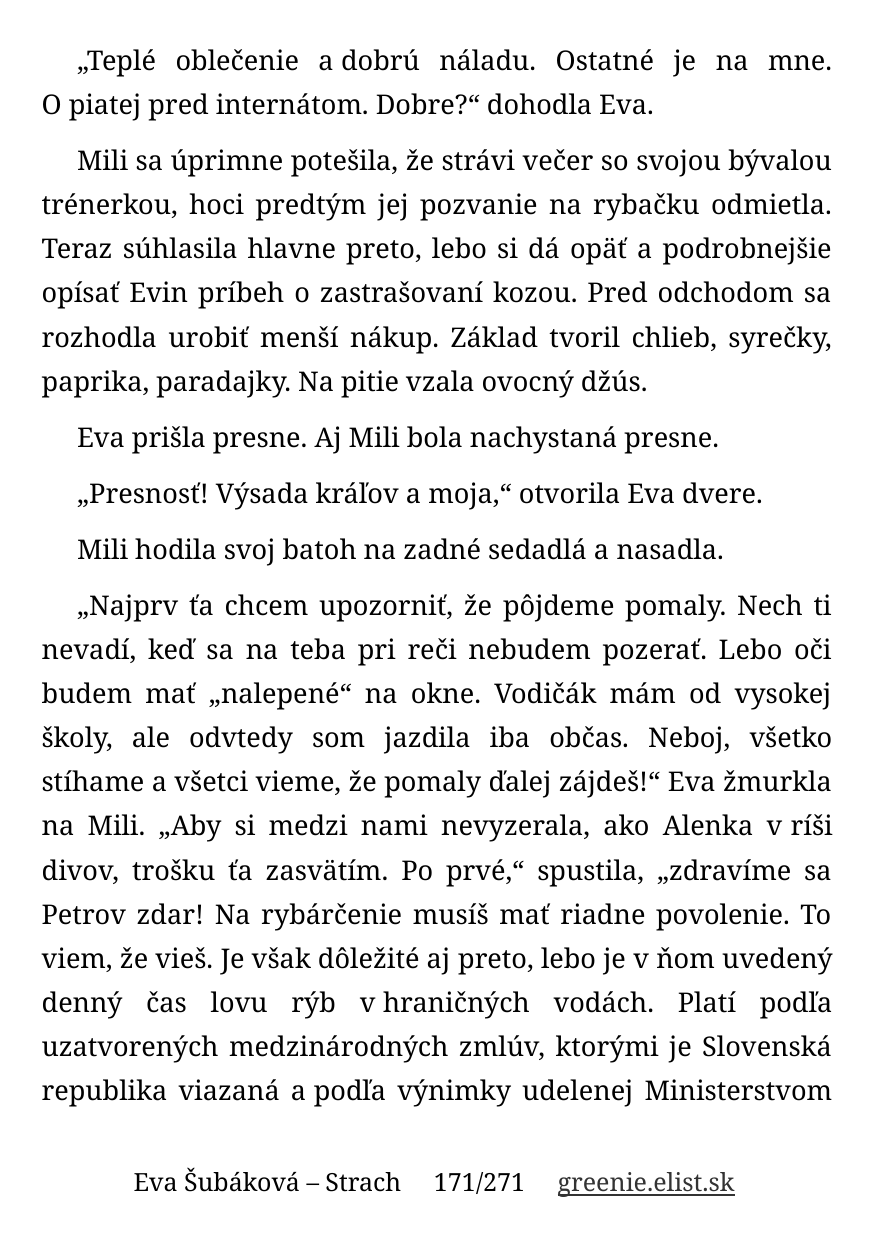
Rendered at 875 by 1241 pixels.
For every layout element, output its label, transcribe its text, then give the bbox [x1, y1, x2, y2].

text „Teplé oblečenie a dobrú náladu. Ostatné je na mne. O piatej pred internátom. Dobre?“ dohodla Eva. [41, 41, 833, 122]
text „Najprv ťa chcem upozorniť, že pôjdeme pomaly. Nech ti nevadí, keď sa na teba pri reči nebudem pozerať. Lebo oči budem mať „nalepené“ na okne. Vodičák mám od vysokej školy, ale odvtedy som jazdila iba občas. Neboj, všetko stíhame a všetci vieme, že pomaly ďalej zájdeš!“ Eva žmurkla na Mili. „Aby si medzi nami nevyzerala, ako Alenka v ríši divov, trošku ťa zasvätím. Po prvé,“ spustila, „zdravíme sa Petrov zdar! Na rybárčenie musíš mať riadne povolenie. To viem, že vieš. Je však dôležité aj preto, lebo je v ňom uvedený denný čas lovu rýb v hraničných vodách. Platí podľa uzatvorených medzinárodných zmlúv, ktorými je Slovenská republika viazaná a podľa výnimky udelenej Ministerstvom [41, 586, 833, 1109]
text Mili hodila svoj batoh na zadné sedadlá a nasadla. [41, 530, 833, 567]
text „Presnosť! Výsada kráľov a moja,“ otvorila Eva dvere. [41, 474, 833, 511]
text Mili sa úprimne potešila, že strávi večer so svojou bývalou trénerkou, hoci predtým jej pozvanie na rybačku odmietla. Teraz súhlasila hlavne preto, lebo si dá opäť a podrobnejšie opísať Evin príbeh o zastrašovaní kozou. Pred odchodom sa rozhodla urobiť menší nákup. Základ tvoril chlieb, syrečky, paprika, paradajky. Na pitie vzala ovocný džús. [41, 141, 833, 399]
text Eva prišla presne. Aj Mili bola nachystaná presne. [41, 418, 833, 455]
